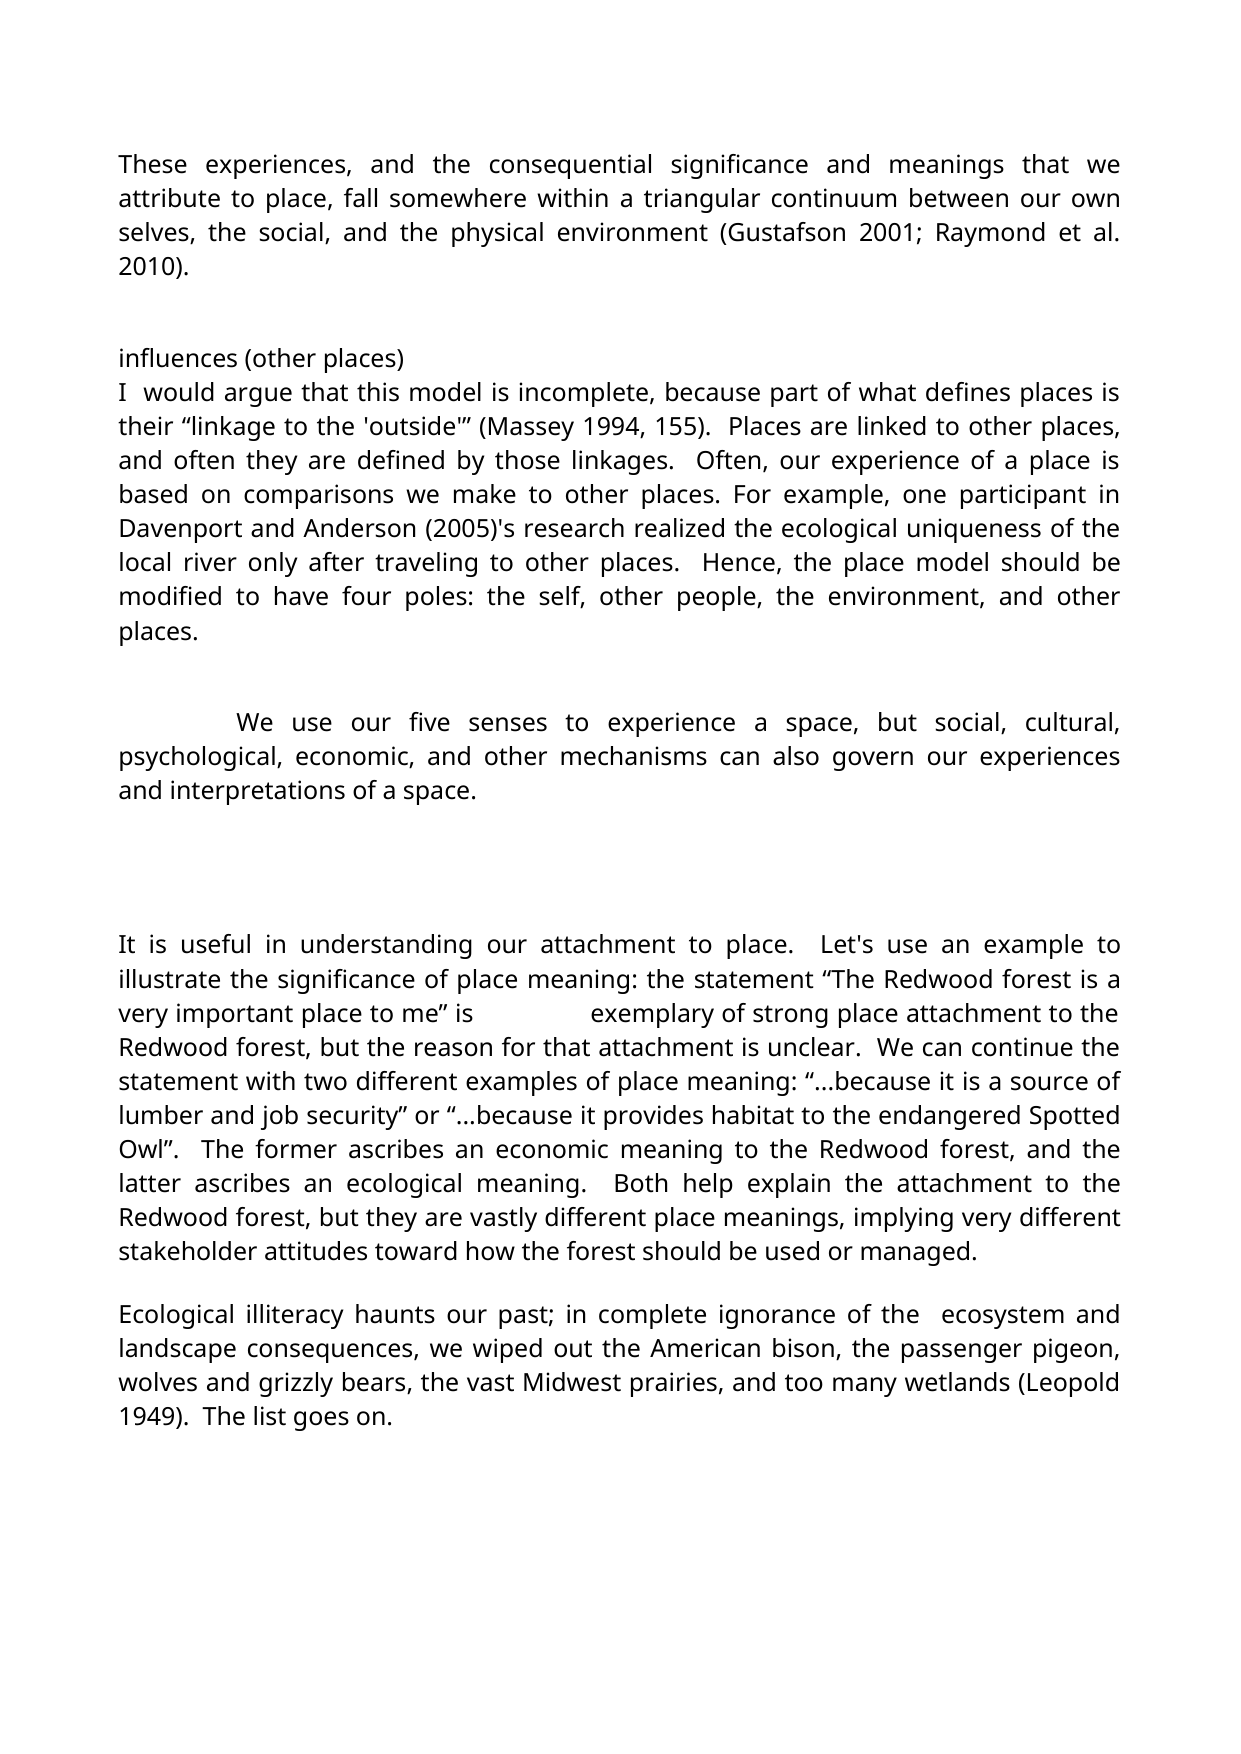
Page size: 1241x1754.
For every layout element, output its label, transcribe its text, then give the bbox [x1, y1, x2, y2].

text Ecological illiteracy haunts our past; in complete ignorance of the ecosystem and landscape consequences, we wiped out the American bison, the passenger pigeon, wolves and grizzly bears, the vast Midwest prairies, and too many wetlands (Leopold 1949). The list goes on. [118, 1297, 1122, 1433]
text These experiences, and the consequential significance and meanings that we attribute to place, fall somewhere within a triangular continuum between our own selves, the social, and the physical environment (Gustafson 2001; Raymond et al. 2010). [118, 147, 1122, 283]
text We use our five senses to experience a space, but social, cultural, psychological, economic, and other mechanisms can also govern our experiences and interpretations of a space. [118, 705, 1122, 807]
text It is useful in understanding our attachment to place. Let's use an example to illustrate the significance of place meaning: the statement “The Redwood forest is a very important place to me” is exemplary of strong place attachment to the Redwood forest, but the reason for that attachment is unclear. We can continue the statement with two different examples of place meaning: “...because it is a source of lumber and job security” or “...because it provides habitat to the endangered Spotted Owl”. The former ascribes an economic meaning to the Redwood forest, and the latter ascribes an ecological meaning. Both help explain the attachment to the Redwood forest, but they are vastly different place meanings, implying very different stakeholder attitudes toward how the forest should be used or managed. [118, 927, 1122, 1268]
text influences (other places) [118, 341, 1122, 375]
text I would argue that this model is incomplete, because part of what defines places is their “linkage to the 'outside'” (Massey 1994, 155). Places are linked to other places, and often they are defined by those linkages. Often, our experience of a place is based on comparisons we make to other places. For example, one participant in Davenport and Anderson (2005)'s research realized the ecological uniqueness of the local river only after traveling to other places. Hence, the place model should be modified to have four poles: the self, other people, the environment, and other places. [118, 375, 1122, 647]
